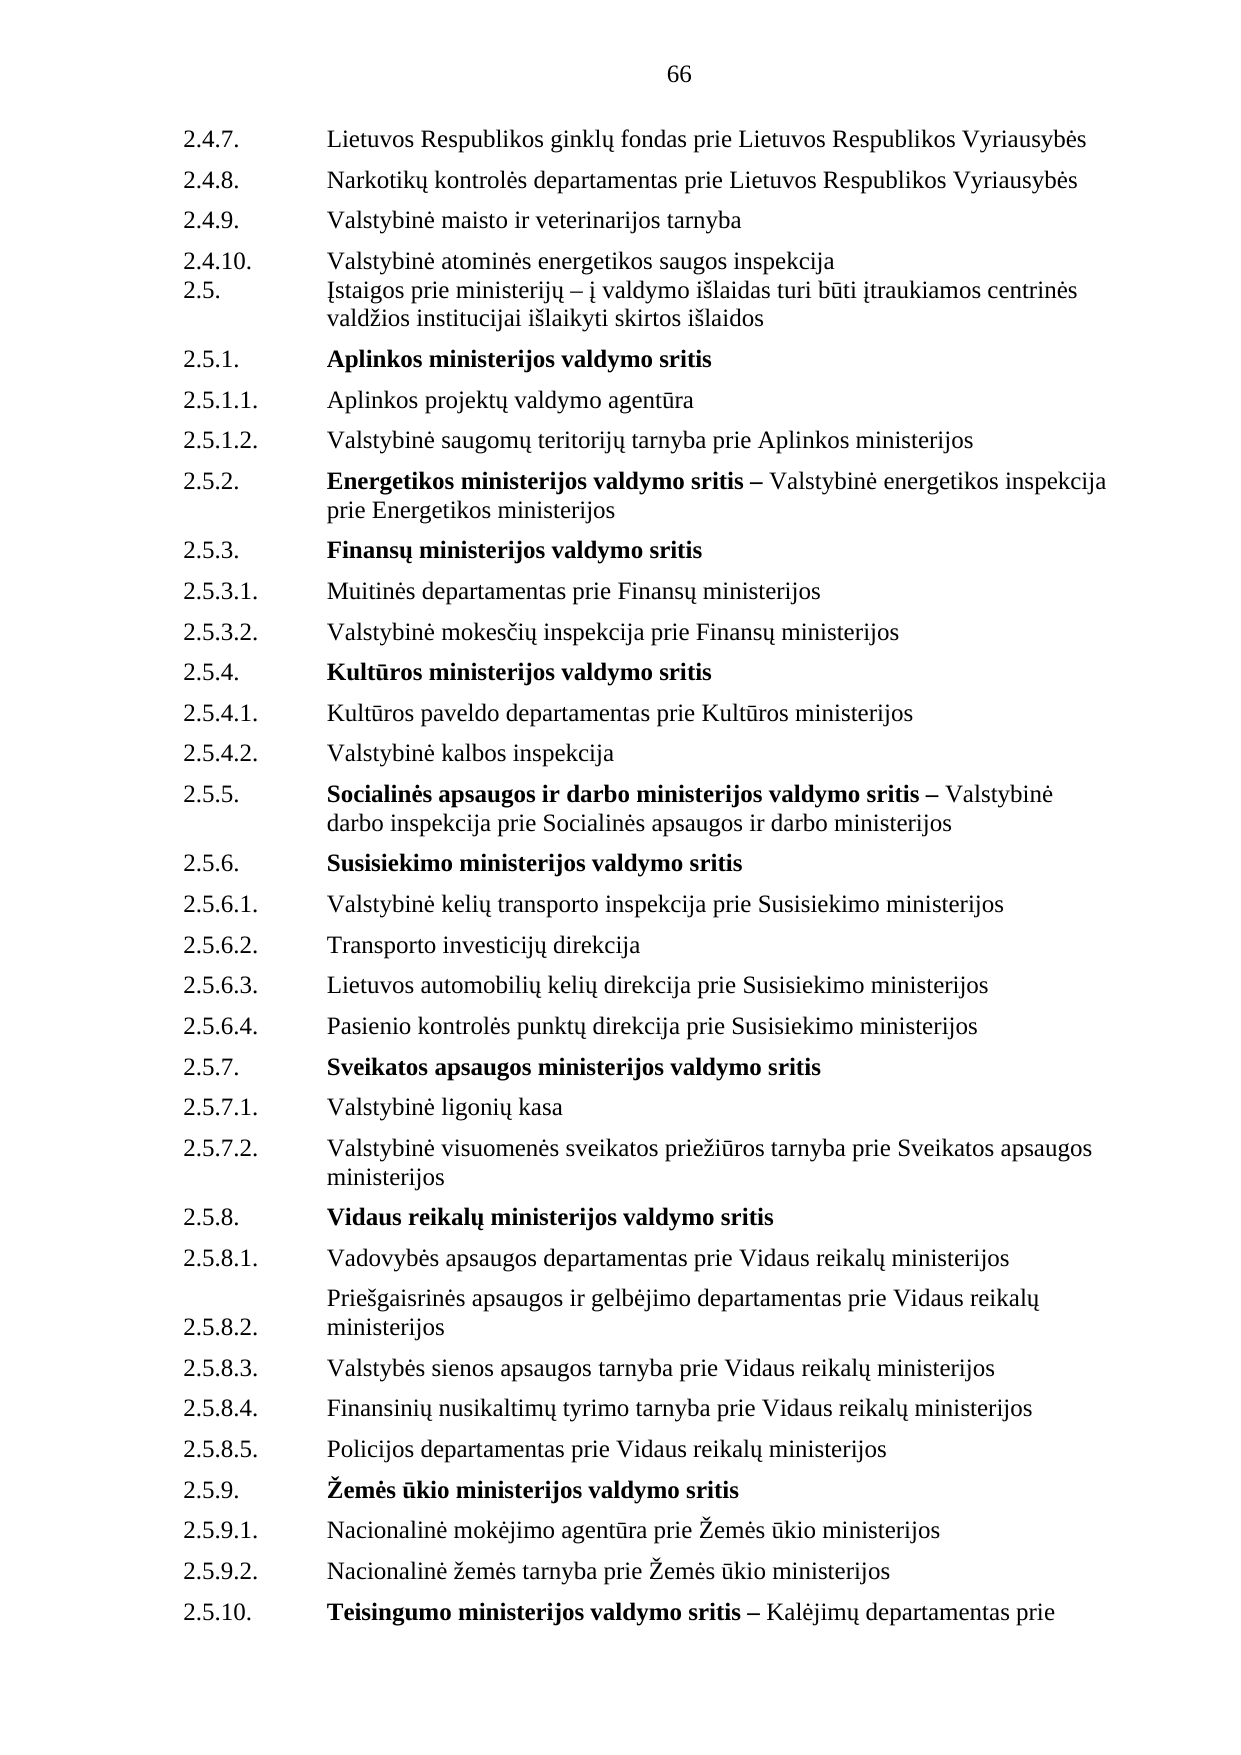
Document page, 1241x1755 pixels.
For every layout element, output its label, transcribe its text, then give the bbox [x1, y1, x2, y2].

table_cell Lietuvos Respublikos ginklų fondas prie Lietuvos Respublikos Vyriausybės [321, 118, 1122, 159]
table_cell 2.5.8.2. [177, 1278, 321, 1347]
table_cell 2.5.4.2. [177, 733, 321, 773]
table_cell Valstybinė ligonių kasa [321, 1086, 1122, 1127]
table_cell Finansinių nusikaltimų tyrimo tarnyba prie Vidaus reikalų ministerijos [321, 1388, 1122, 1428]
table_cell 2.5.1.1. [177, 379, 321, 419]
table_cell 2.5.6.1. [177, 883, 321, 924]
table_cell 2.5.7.1. [177, 1086, 321, 1127]
table_cell Aplinkos projektų valdymo agentūra [321, 379, 1122, 419]
table_cell Priešgaisrinės apsaugos ir gelbėjimo departamentas prie Vidaus reikalų ministerijos [321, 1278, 1122, 1347]
table_cell 2.5.2. [177, 460, 321, 529]
table_cell 2.5.9. [177, 1469, 321, 1509]
table_cell Transporto investicijų direkcija [321, 924, 1122, 964]
table_cell 2.5.1.2. [177, 419, 321, 460]
table_cell Narkotikų kontrolės departamentas prie Lietuvos Respublikos Vyriausybės [321, 159, 1122, 199]
table_cell Valstybinė kelių transporto inspekcija prie Susisiekimo ministerijos [321, 883, 1122, 924]
table_cell Lietuvos automobilių kelių direkcija prie Susisiekimo ministerijos [321, 964, 1122, 1005]
table_cell 2.5.9.2. [177, 1550, 321, 1591]
table_cell 2.4.9. [177, 199, 321, 240]
table_cell 2.5.4. [177, 651, 321, 692]
table_cell Žemės ūkio ministerijos valdymo sritis [321, 1469, 1122, 1509]
table_cell 2.5.7. [177, 1046, 321, 1086]
table_cell 2.5.1. [177, 338, 321, 379]
table_cell 2.5.6.3. [177, 964, 321, 1005]
table_cell Muitinės departamentas prie Finansų ministerijos [321, 570, 1122, 611]
table_cell Pasienio kontrolės punktų direkcija prie Susisiekimo ministerijos [321, 1005, 1122, 1046]
table_cell 2.4.7. [177, 118, 321, 159]
table_cell Valstybinė mokesčių inspekcija prie Finansų ministerijos [321, 611, 1122, 651]
table_cell Energetikos ministerijos valdymo sritis – Valstybinė energetikos inspekcija prie Energetikos ministerijos [321, 460, 1122, 529]
table_cell 2.5.5. [177, 773, 321, 842]
table_cell Sveikatos apsaugos ministerijos valdymo sritis [321, 1046, 1122, 1086]
table_cell 2.5.10. [177, 1591, 321, 1631]
table_cell Socialinės apsaugos ir darbo ministerijos valdymo sritis – Valstybinė darbo inspekcija prie Socialinės apsaugos ir darbo ministerijos [321, 773, 1122, 842]
table_cell Teisingumo ministerijos valdymo sritis – Kalėjimų departamentas prie [321, 1591, 1122, 1631]
table_cell 2.5.8.5. [177, 1428, 321, 1469]
table_cell Kultūros paveldo departamentas prie Kultūros ministerijos [321, 692, 1122, 732]
table_cell 2.5.8.4. [177, 1388, 321, 1428]
table_cell 2.5.8.1. [177, 1237, 321, 1277]
table_cell Valstybinė saugomų teritorijų tarnyba prie Aplinkos ministerijos [321, 419, 1122, 460]
table_cell 2.5.6.4. [177, 1005, 321, 1046]
table_cell 2.5.3.2. [177, 611, 321, 651]
table_cell Valstybinė maisto ir veterinarijos tarnyba [321, 199, 1122, 240]
table_cell 2.4.10. [177, 240, 321, 275]
table_cell Valstybinė kalbos inspekcija [321, 733, 1122, 773]
table_cell Nacionalinė mokėjimo agentūra prie Žemės ūkio ministerijos [321, 1509, 1122, 1550]
table_cell Vidaus reikalų ministerijos valdymo sritis [321, 1196, 1122, 1237]
table_cell 2.5.7.2. [177, 1127, 321, 1196]
table_cell 2.5.8.3. [177, 1347, 321, 1387]
table_cell 2.4.8. [177, 159, 321, 199]
table_cell 2.5. [177, 275, 321, 338]
table_cell Aplinkos ministerijos valdymo sritis [321, 338, 1122, 379]
table_cell Kultūros ministerijos valdymo sritis [321, 651, 1122, 692]
table_cell Policijos departamentas prie Vidaus reikalų ministerijos [321, 1428, 1122, 1469]
table_cell 2.5.6.2. [177, 924, 321, 964]
table_cell Nacionalinė žemės tarnyba prie Žemės ūkio ministerijos [321, 1550, 1122, 1591]
table_cell 2.5.6. [177, 843, 321, 883]
table_cell 2.5.3.1. [177, 570, 321, 611]
table_cell Finansų ministerijos valdymo sritis [321, 529, 1122, 570]
table_cell Vadovybės apsaugos departamentas prie Vidaus reikalų ministerijos [321, 1237, 1122, 1277]
table_cell 2.5.3. [177, 529, 321, 570]
table_cell 2.5.9.1. [177, 1509, 321, 1550]
table_cell 2.5.8. [177, 1196, 321, 1237]
table_cell Įstaigos prie ministerijų – į valdymo išlaidas turi būti įtraukiamos centrinės valdžios institucijai išlaikyti skirtos išlaidos [321, 275, 1122, 338]
table_cell Valstybės sienos apsaugos tarnyba prie Vidaus reikalų ministerijos [321, 1347, 1122, 1387]
table_cell 2.5.4.1. [177, 692, 321, 732]
table_cell Valstybinė visuomenės sveikatos priežiūros tarnyba prie Sveikatos apsaugos ministerijos [321, 1127, 1122, 1196]
table_cell Valstybinė atominės energetikos saugos inspekcija [321, 240, 1122, 275]
table_cell Susisiekimo ministerijos valdymo sritis [321, 843, 1122, 883]
